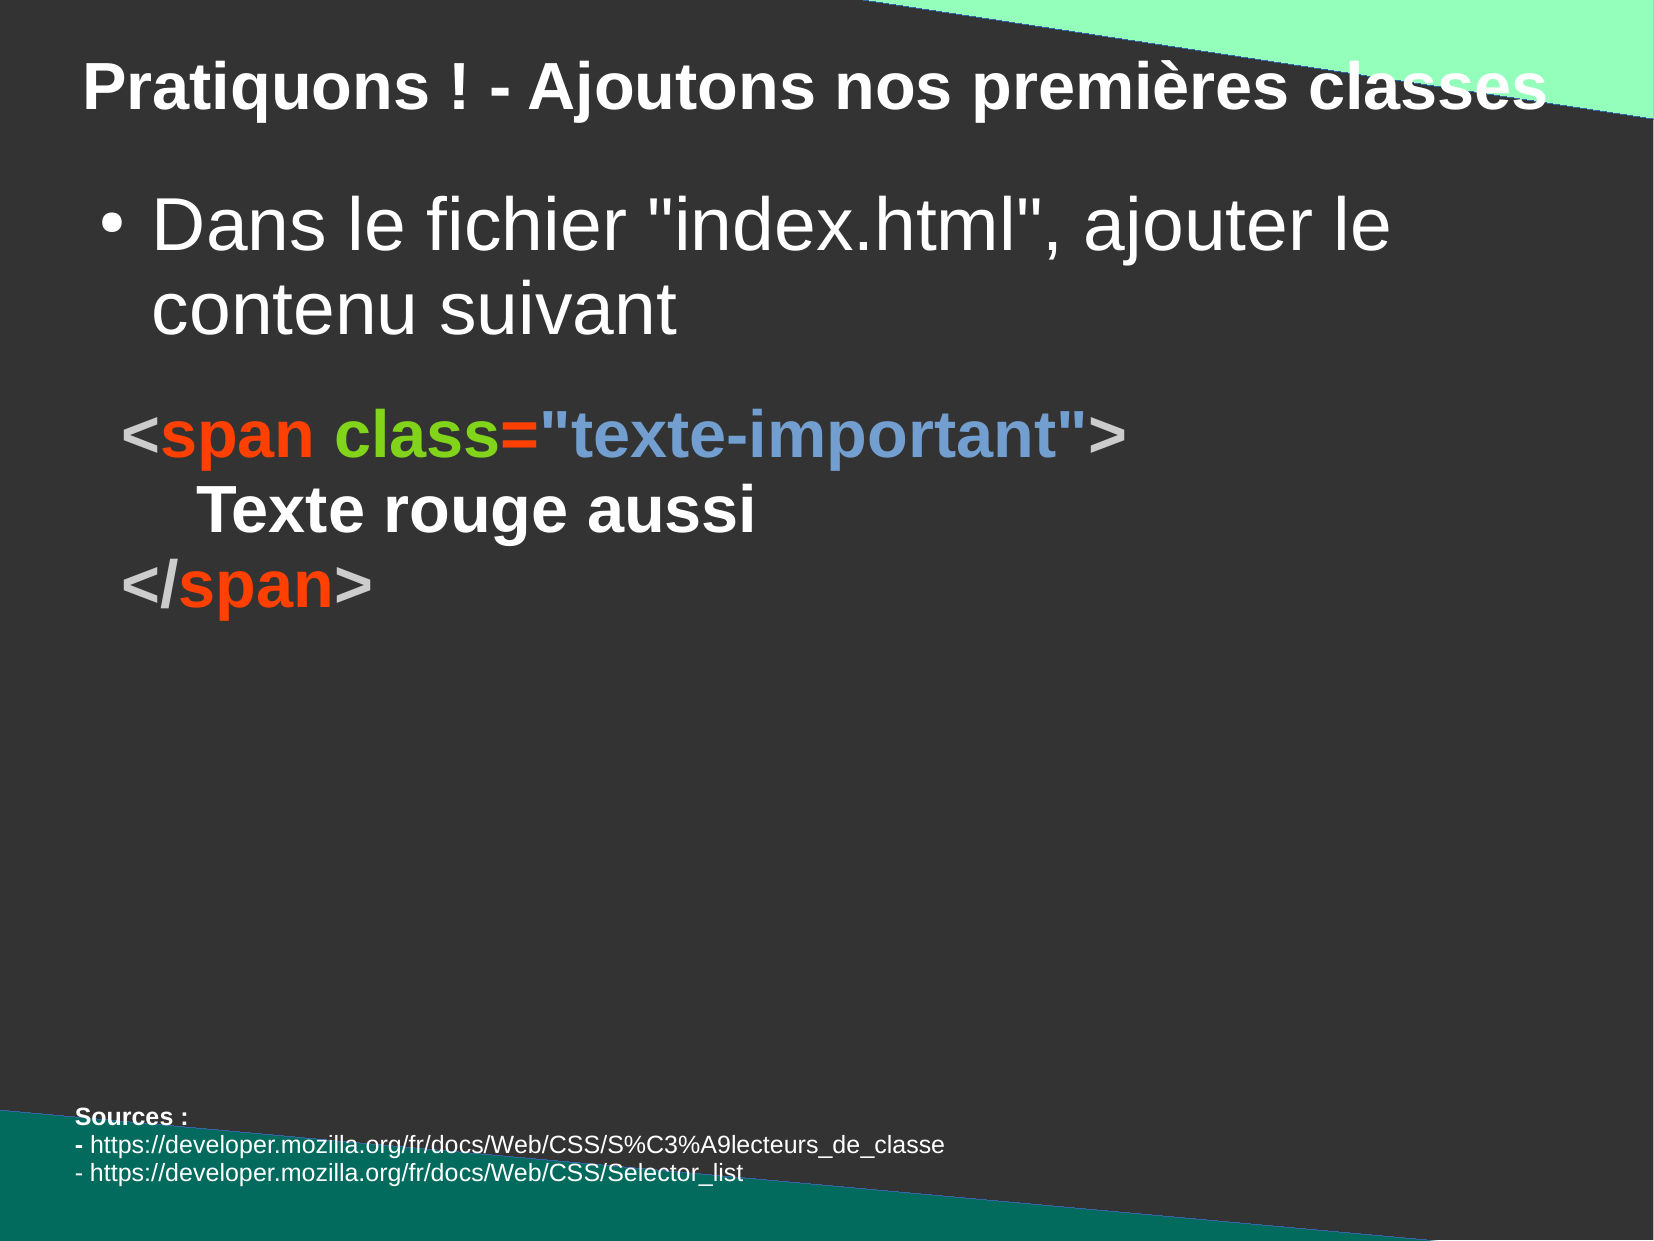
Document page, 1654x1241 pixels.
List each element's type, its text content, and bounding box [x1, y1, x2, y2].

list Dans le fichier "index.html", ajouter le contenu suivant [80, 182, 1605, 355]
text_box [863, 0, 1654, 120]
text_box <span class="texte-important"> Texte rouge aussi </span> [106, 389, 1548, 638]
title Pratiquons ! - Ajoutons nos premières classes [82, 49, 1571, 152]
text_box Sources : - https://developer.mozilla.org/fr/docs/Web/CSS/S%C3%A9lecteurs_de_classe - https://developer.mozilla.org/fr/docs/Web/CSS/Selector_list [60, 1094, 1546, 1227]
